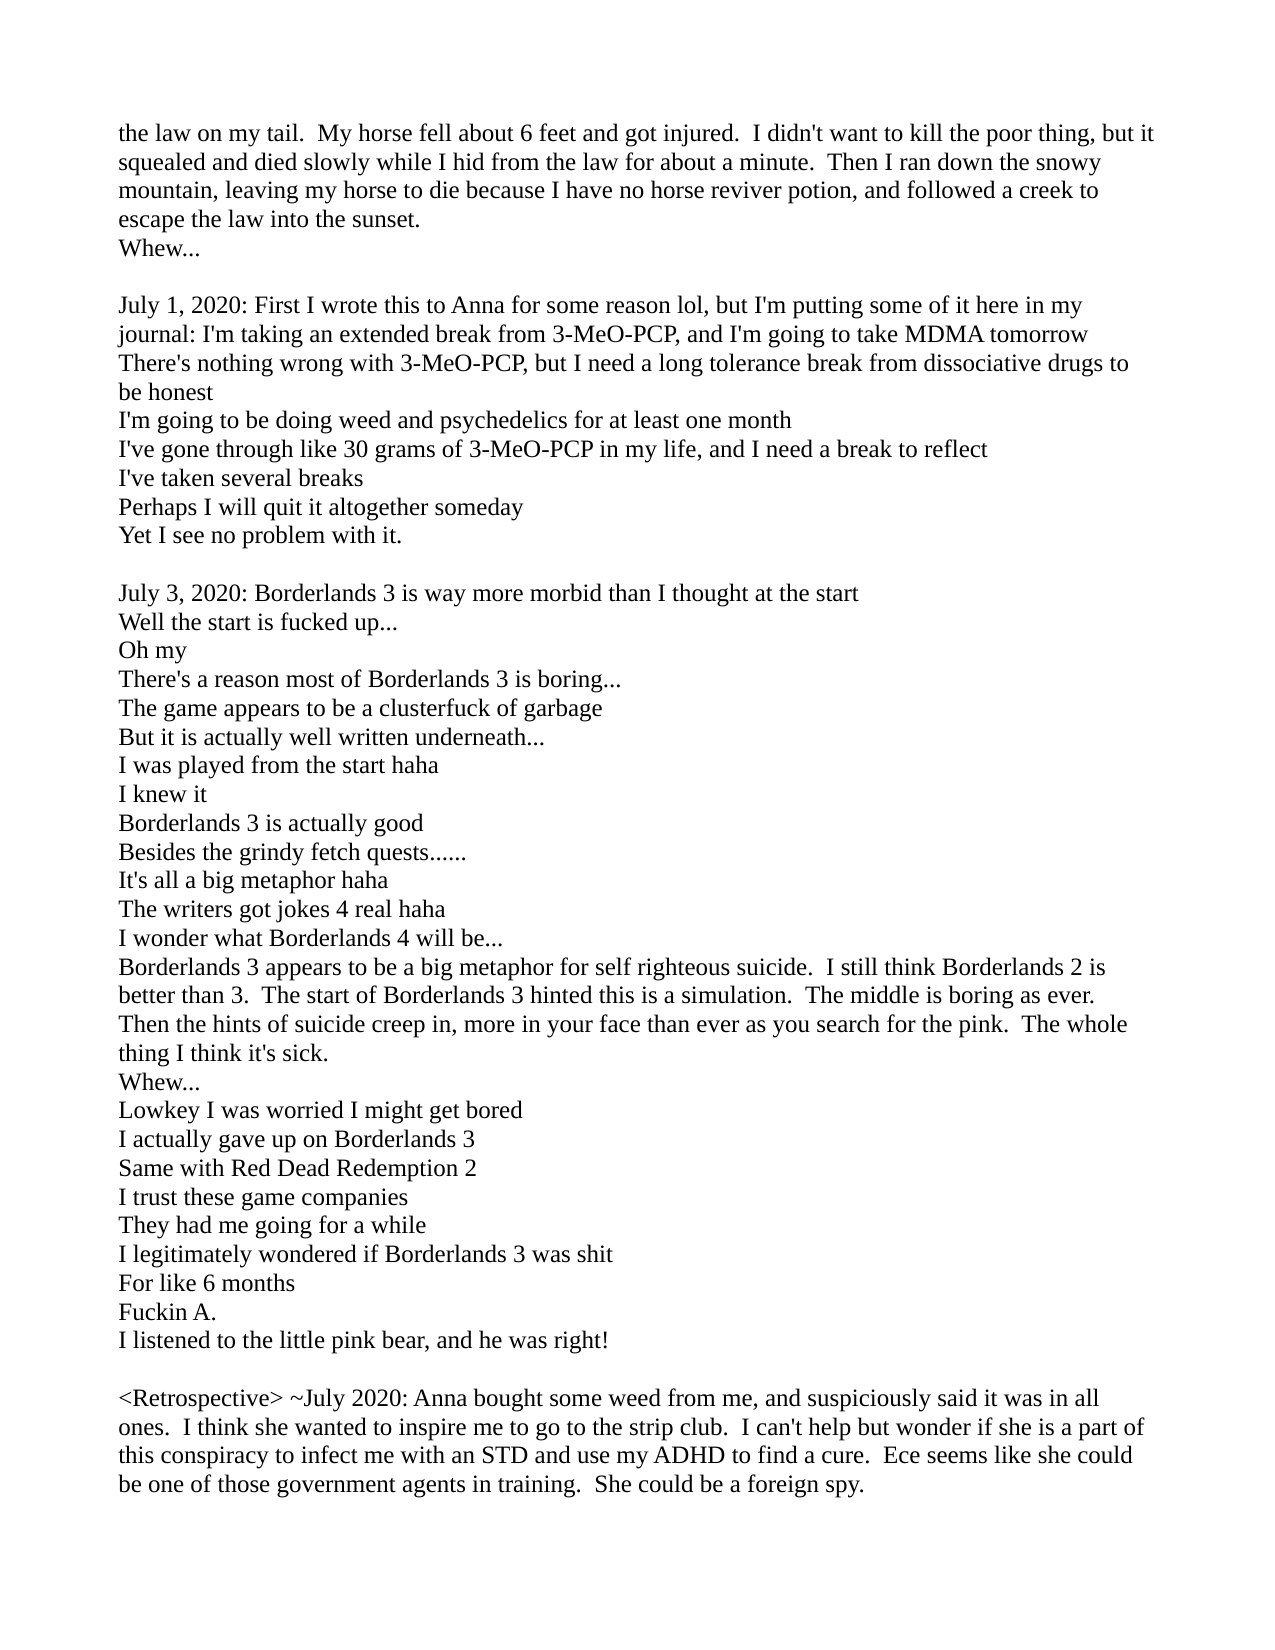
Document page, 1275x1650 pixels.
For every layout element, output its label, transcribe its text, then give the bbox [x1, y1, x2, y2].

text I actually gave up on Borderlands 3 [118, 1124, 1157, 1153]
text the law on my tail. My horse fell about 6 feet and got injured. I didn't want to kill the poor thing, but it squealed and died slowly while I hid from the law for about a minute. Then I ran down the snowy mountain, leaving my horse to die because I have no horse reviver potion, and followed a creek to escape the law into the sunset. [118, 118, 1157, 233]
text There's nothing wrong with 3-MeO-PCP, but I need a long tolerance break from dissociative drugs to be honest [118, 348, 1157, 406]
text Yet I see no problem with it. [118, 521, 1157, 549]
text Oh my [118, 636, 1157, 664]
text July 3, 2020: Borderlands 3 is way more morbid than I thought at the start [118, 578, 1157, 607]
text Whew... [118, 1067, 1157, 1096]
text Perhaps I will quit it altogether someday [118, 492, 1157, 521]
text It's all a big metaphor haha [118, 866, 1157, 894]
text I wonder what Borderlands 4 will be... [118, 923, 1157, 952]
text Fuckin A. [118, 1297, 1157, 1326]
text I was played from the start haha [118, 751, 1157, 779]
text <Retrospective> ~July 2020: Anna bought some weed from me, and suspiciously said it was in all ones. I think she wanted to inspire me to go to the strip club. I can't help but wonder if she is a part of this conspiracy to infect me with an STD and use my ADHD to find a cure. Ece seems like she could be one of those government agents in training. She could be a foreign spy. [118, 1383, 1157, 1498]
text I trust these game companies [118, 1182, 1157, 1211]
text I knew it [118, 779, 1157, 808]
text Whew... [118, 233, 1157, 262]
text Lowkey I was worried I might get bored [118, 1096, 1157, 1124]
text Well the start is fucked up... [118, 607, 1157, 636]
text July 1, 2020: First I wrote this to Anna for some reason lol, but I'm putting some of it here in my journal: I'm taking an extended break from 3-MeO-PCP, and I'm going to take MDMA tomorrow [118, 291, 1157, 348]
text The game appears to be a clusterfuck of garbage [118, 693, 1157, 722]
text Borderlands 3 is actually good [118, 808, 1157, 837]
text I listened to the little pink bear, and he was right! [118, 1326, 1157, 1354]
text Borderlands 3 appears to be a big metaphor for self righteous suicide. I still think Borderlands 2 is better than 3. The start of Borderlands 3 hinted this is a simulation. The middle is boring as ever. Then the hints of suicide creep in, more in your face than ever as you search for the pink. The whole thing I think it's sick. [118, 952, 1157, 1067]
text Besides the grindy fetch quests...... [118, 837, 1157, 866]
text Same with Red Dead Redemption 2 [118, 1153, 1157, 1182]
text The writers got jokes 4 real haha [118, 894, 1157, 923]
text They had me going for a while [118, 1211, 1157, 1239]
text But it is actually well written underneath... [118, 722, 1157, 751]
text There's a reason most of Borderlands 3 is boring... [118, 664, 1157, 693]
text For like 6 months [118, 1268, 1157, 1297]
text I've taken several breaks [118, 463, 1157, 492]
text I've gone through like 30 grams of 3-MeO-PCP in my life, and I need a break to reflect [118, 434, 1157, 463]
text I'm going to be doing weed and psychedelics for at least one month [118, 406, 1157, 434]
text I legitimately wondered if Borderlands 3 was shit [118, 1239, 1157, 1268]
